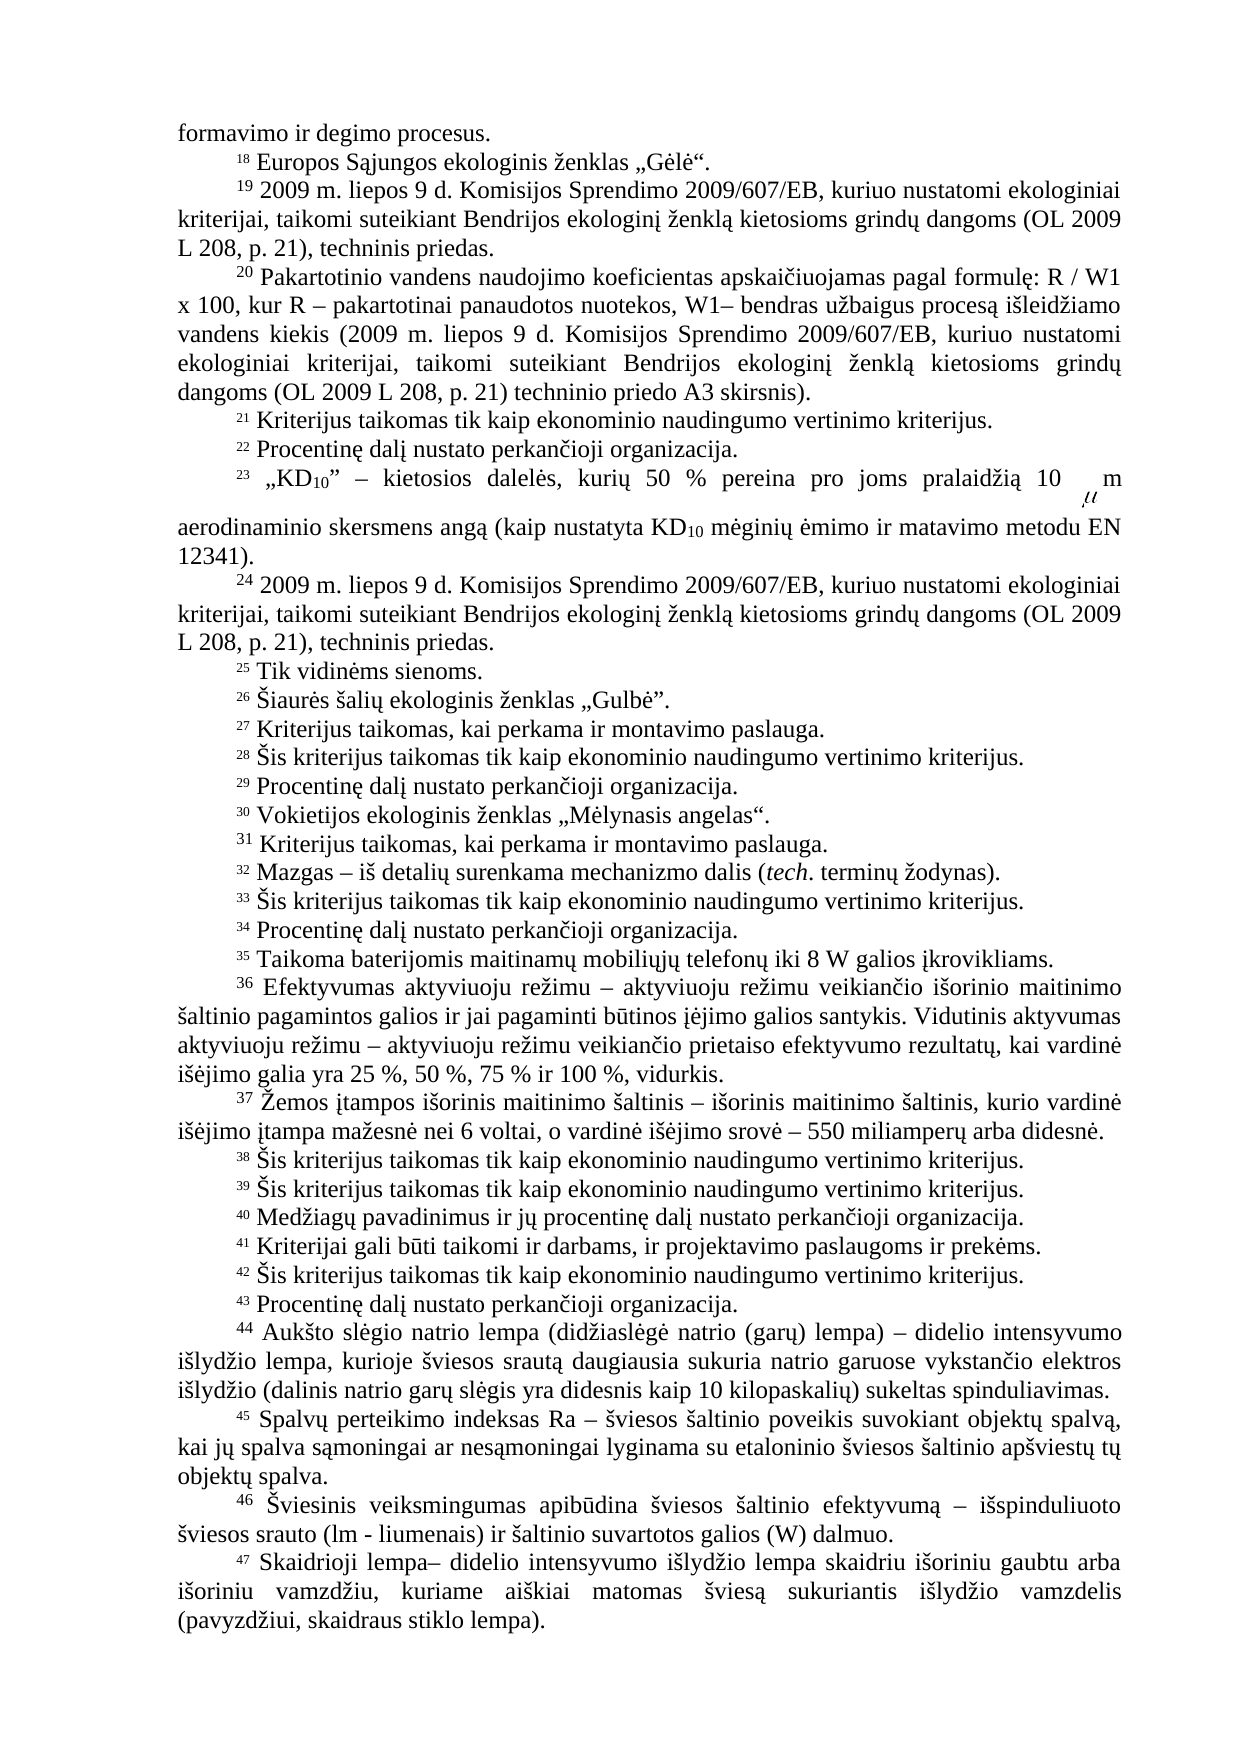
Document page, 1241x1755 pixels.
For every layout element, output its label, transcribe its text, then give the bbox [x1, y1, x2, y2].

text 46 Šviesinis veiksmingumas apibūdina šviesos šaltinio efektyvumą – išspinduliuoto šviesos srauto (lm - liumenais) ir šaltinio suvartotos galios (W) dalmuo. [177, 1490, 1122, 1547]
text 24 2009 m. liepos 9 d. Komisijos Sprendimo 2009/607/EB, kuriuo nustatomi ekologiniai kriterijai, taikomi suteikiant Bendrijos ekologinį ženklą kietosioms grindų dangoms (OL 2009 L 208, p. 21), techninis priedas. [177, 570, 1122, 656]
text 36 Efektyvumas aktyviuoju režimu – aktyviuoju režimu veikiančio išorinio maitinimo šaltinio pagamintos galios ir jai pagaminti būtinos įėjimo galios santykis. Vidutinis aktyvumas aktyviuoju režimu – aktyviuoju režimu veikiančio prietaiso efektyvumo rezultatų, kai vardinė išėjimo galia yra 25 %, 50 %, 75 % ir 100 %, vidurkis. [177, 972, 1122, 1087]
text 33 Šis kriterijus taikomas tik kaip ekonominio naudingumo vertinimo kriterijus. [177, 886, 1122, 915]
text 38 Šis kriterijus taikomas tik kaip ekonominio naudingumo vertinimo kriterijus. [177, 1145, 1122, 1174]
text 43 Procentinę dalį nustato perkančioji organizacija. [177, 1289, 1122, 1317]
text 18 Europos Sąjungos ekologinis ženklas „Gėlė“. [177, 147, 1122, 176]
text 29 Procentinę dalį nustato perkančioji organizacija. [177, 771, 1122, 800]
text formavimo ir degimo procesus. [177, 118, 1122, 147]
text 39 Šis kriterijus taikomas tik kaip ekonominio naudingumo vertinimo kriterijus. [177, 1174, 1122, 1202]
text 40 Medžiagų pavadinimus ir jų procentinę dalį nustato perkančioji organizacija. [177, 1202, 1122, 1231]
text 42 Šis kriterijus taikomas tik kaip ekonominio naudingumo vertinimo kriterijus. [177, 1260, 1122, 1289]
text 45 Spalvų perteikimo indeksas Ra – šviesos šaltinio poveikis suvokiant objektų spalvą, kai jų spalva sąmoningai ar nesąmoningai lyginama su etaloninio šviesos šaltinio apšviestų tų objektų spalva. [177, 1404, 1122, 1490]
text 32 Mazgas – iš detalių surenkama mechanizmo dalis (tech. terminų žodynas). [177, 857, 1122, 886]
text 34 Procentinę dalį nustato perkančioji organizacija. [177, 915, 1122, 944]
text 28 Šis kriterijus taikomas tik kaip ekonominio naudingumo vertinimo kriterijus. [177, 742, 1122, 771]
text 26 Šiaurės šalių ekologinis ženklas „Gulbė”. [177, 685, 1122, 714]
text 41 Kriterijai gali būti taikomi ir darbams, ir projektavimo paslaugoms ir prekėms. [177, 1231, 1122, 1260]
text 27 Kriterijus taikomas, kai perkama ir montavimo paslauga. [177, 714, 1122, 742]
text 30 Vokietijos ekologinis ženklas „Mėlynasis angelas“. [177, 800, 1122, 829]
text 44 Aukšto slėgio natrio lempa (didžiaslėgė natrio (garų) lempa) – didelio intensyvumo išlydžio lempa, kurioje šviesos srautą daugiausia sukuria natrio garuose vykstančio elektros išlydžio (dalinis natrio garų slėgis yra didesnis kaip 10 kilopaskalių) sukeltas spinduliavimas. [177, 1317, 1122, 1404]
text 23 „KD10” – kietosios dalelės, kurių 50 % pereina pro joms pralaidžią 10 mium aerodinaminio skersmens angą (kaip nustatyta KD10 mėginių ėmimo ir matavimo metodu EN 12341). [177, 463, 1122, 570]
text 19 2009 m. liepos 9 d. Komisijos Sprendimo 2009/607/EB, kuriuo nustatomi ekologiniai kriterijai, taikomi suteikiant Bendrijos ekologinį ženklą kietosioms grindų dangoms (OL 2009 L 208, p. 21), techninis priedas. [177, 176, 1122, 262]
text 20 Pakartotinio vandens naudojimo koeficientas apskaičiuojamas pagal formulę: R / W1 x 100, kur R – pakartotinai panaudotos nuotekos, W1– bendras užbaigus procesą išleidžiamo vandens kiekis (2009 m. liepos 9 d. Komisijos Sprendimo 2009/607/EB, kuriuo nustatomi ekologiniai kriterijai, taikomi suteikiant Bendrijos ekologinį ženklą kietosioms grindų dangoms (OL 2009 L 208, p. 21) techninio priedo A3 skirsnis). [177, 262, 1122, 406]
text 37 Žemos įtampos išorinis maitinimo šaltinis – išorinis maitinimo šaltinis, kurio vardinė išėjimo įtampa mažesnė nei 6 voltai, o vardinė išėjimo srovė – 550 miliamperų arba didesnė. [177, 1087, 1122, 1145]
text 25 Tik vidinėms sienoms. [177, 656, 1122, 685]
text 47 Skaidrioji lempa– didelio intensyvumo išlydžio lempa skaidriu išoriniu gaubtu arba išoriniu vamzdžiu, kuriame aiškiai matomas šviesą sukuriantis išlydžio vamzdelis (pavyzdžiui, skaidraus stiklo lempa). [177, 1547, 1122, 1634]
text 21 Kriterijus taikomas tik kaip ekonominio naudingumo vertinimo kriterijus. [177, 406, 1122, 434]
text 22 Procentinę dalį nustato perkančioji organizacija. [177, 434, 1122, 463]
text 31 Kriterijus taikomas, kai perkama ir montavimo paslauga. [177, 829, 1122, 857]
text 35 Taikoma baterijomis maitinamų mobiliųjų telefonų iki 8 W galios įkrovikliams. [177, 944, 1122, 972]
